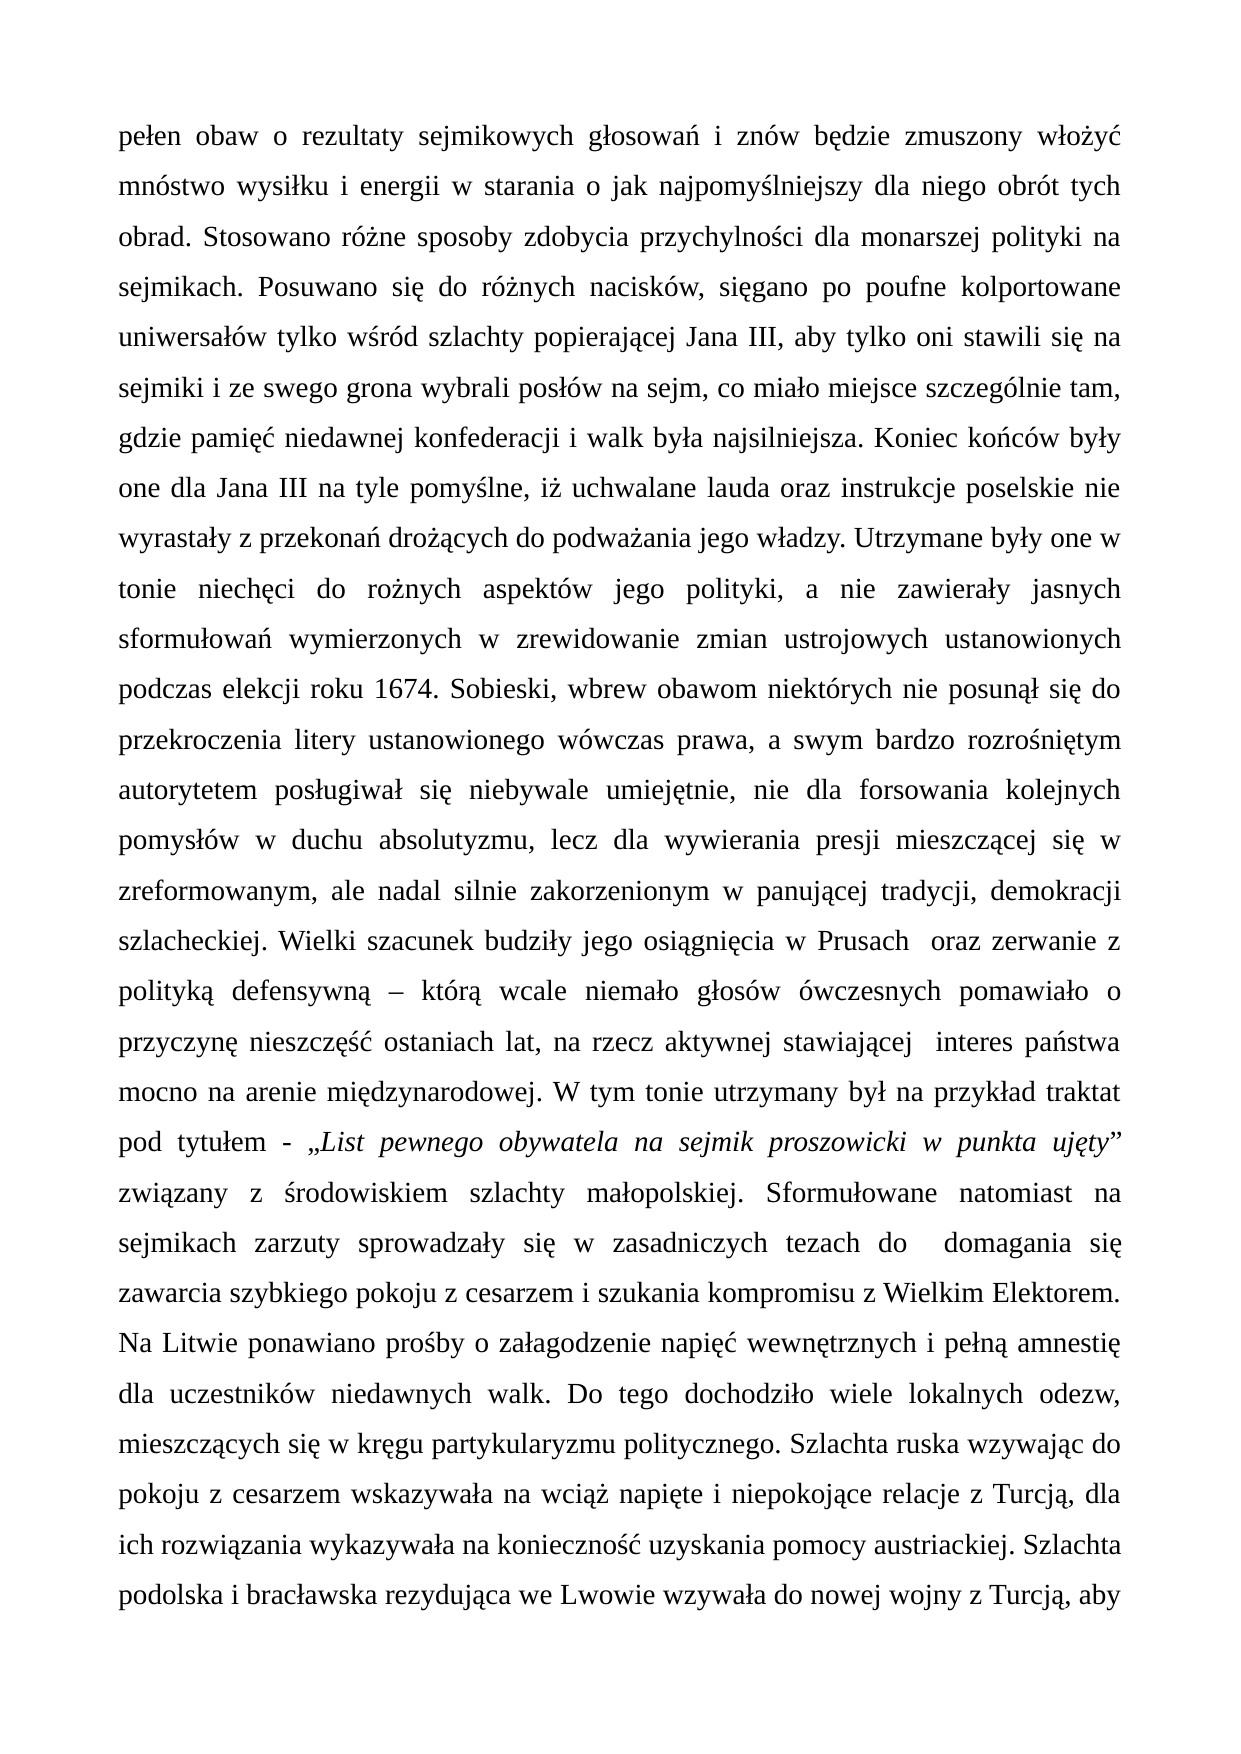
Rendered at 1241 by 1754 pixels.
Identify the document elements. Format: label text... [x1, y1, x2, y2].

text pełen obaw o rezultaty sejmikowych głosowań i znów będzie zmuszony włożyć mnóstwo wysiłku i energii w starania o jak najpomyślniejszy dla niego obrót tych obrad. Stosowano różne sposoby zdobycia przychylności dla monarszej polityki na sejmikach. Posuwano się do różnych nacisków, sięgano po poufne kolportowane uniwersałów tylko wśród szlachty popierającej Jana III, aby tylko oni stawili się na sejmiki i ze swego grona wybrali posłów na sejm, co miało miejsce szczególnie tam, gdzie pamięć niedawnej konfederacji i walk była najsilniejsza. Koniec końców były one dla Jana III na tyle pomyślne, iż uchwalane lauda oraz instrukcje poselskie nie wyrastały z przekonań drożących do podważania jego władzy. Utrzymane były one w tonie niechęci do rożnych aspektów jego polityki, a nie zawierały jasnych sformułowań wymierzonych w zrewidowanie zmian ustrojowych ustanowionych podczas elekcji roku 1674. Sobieski, wbrew obawom niektórych nie posunął się do przekroczenia litery ustanowionego wówczas prawa, a swym bardzo rozrośniętym autorytetem posługiwał się niebywale umiejętnie, nie dla forsowania kolejnych pomysłów w duchu absolutyzmu, lecz dla wywierania presji mieszczącej się w zreformowanym, ale nadal silnie zakorzenionym w panującej tradycji, demokracji szlacheckiej. Wielki szacunek budziły jego osiągnięcia w Prusach oraz zerwanie z polityką defensywną – którą wcale niemało głosów ówczesnych pomawiało o przyczynę nieszczęść ostaniach lat, na rzecz aktywnej stawiającej interes państwa mocno na arenie międzynarodowej. W tym tonie utrzymany był na przykład traktat pod tytułem - „List pewnego obywatela na sejmik proszowicki w punkta ujęty” związany z środowiskiem szlachty małopolskiej. Sformułowane natomiast na sejmikach zarzuty sprowadzały się w zasadniczych tezach do domagania się zawarcia szybkiego pokoju z cesarzem i szukania kompromisu z Wielkim Elektorem. Na Litwie ponawiano prośby o załagodzenie napięć wewnętrznych i pełną amnestię dla uczestników niedawnych walk. Do tego dochodziło wiele lokalnych odezw, mieszczących się w kręgu partykularyzmu politycznego. Szlachta ruska wzywając do pokoju z cesarzem wskazywała na wciąż napięte i niepokojące relacje z Turcją, dla ich rozwiązania wykazywała na konieczność uzyskania pomocy austriackiej. Szlachta podolska i bracławska rezydująca we Lwowie wzywała do nowej wojny z Turcją, aby [118, 118, 1122, 1611]
